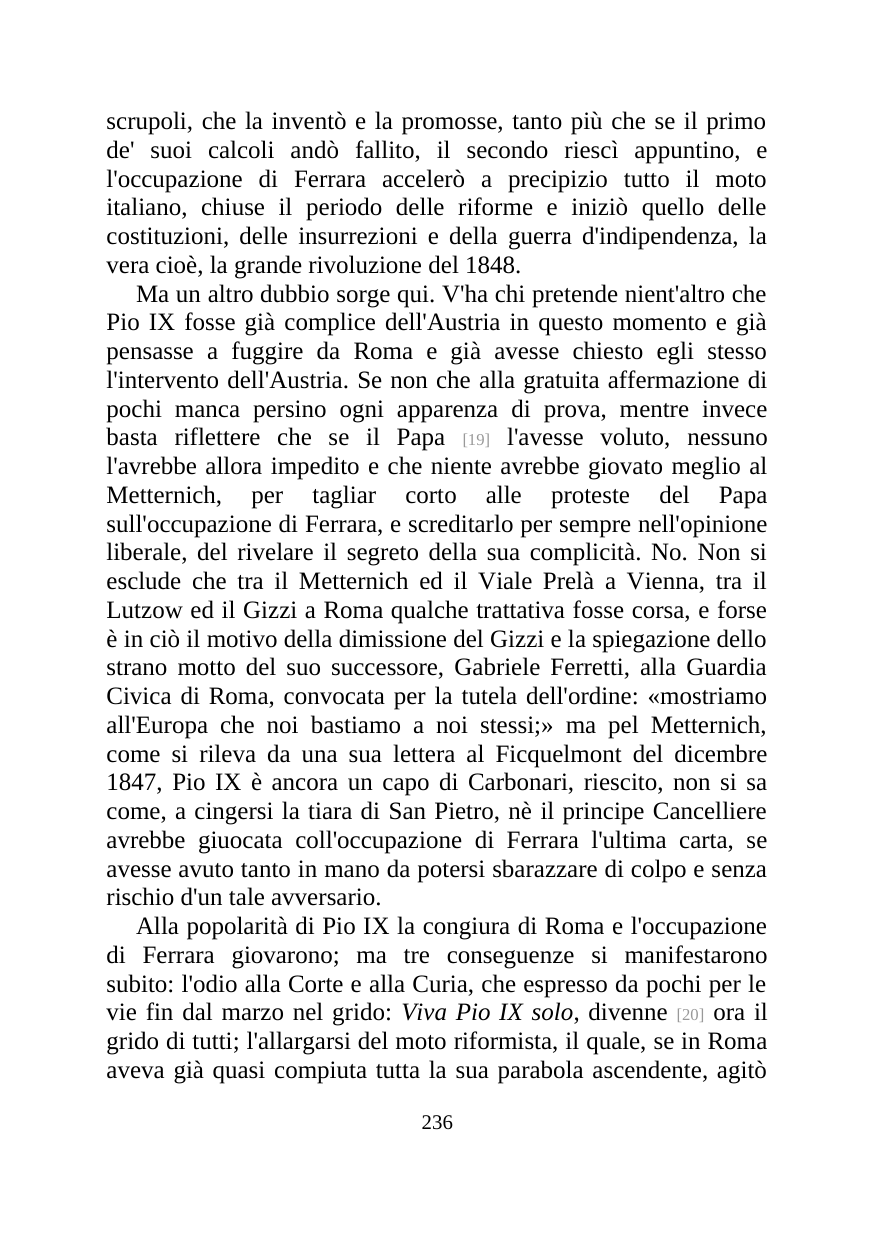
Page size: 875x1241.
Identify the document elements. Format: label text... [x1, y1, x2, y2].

text scrupoli, che la inventò e la promosse, tanto più che se il primo de' suoi calcoli andò fallito, il secondo riescì appuntino, e l'occupazione di Ferrara accelerò a precipizio tutto il moto italiano, chiuse il periodo delle riforme e iniziò quello delle costituzioni, delle insurrezioni e della guerra d'indipendenza, la vera cioè, la grande rivoluzione del 1848. [106, 106, 768, 279]
text Alla popolarità di Pio IX la congiura di Roma e l'occupazione di Ferrara giovarono; ma tre conseguenze si manifestarono subito: l'odio alla Corte e alla Curia, che espresso da pochi per le vie fin dal marzo nel grido: Viva Pio IX solo, divenne [20] ora il grido di tutti; l'allargarsi del moto riformista, il quale, se in Roma aveva già quasi compiuta tutta la sua parabola ascendente, agitò [106, 911, 768, 1084]
text Ma un altro dubbio sorge qui. V'ha chi pretende nient'altro che Pio IX fosse già complice dell'Austria in questo momento e già pensasse a fuggire da Roma e già avesse chiesto egli stesso l'intervento dell'Austria. Se non che alla gratuita affermazione di pochi manca persino ogni apparenza di prova, mentre invece basta riflettere che se il Papa [19] l'avesse voluto, nessuno l'avrebbe allora impedito e che niente avrebbe giovato meglio al Metternich, per tagliar corto alle proteste del Papa sull'occupazione di Ferrara, e screditarlo per sempre nell'opinione liberale, del rivelare il segreto della sua complicità. No. Non si esclude che tra il Metternich ed il Viale Prelà a Vienna, tra il Lutzow ed il Gizzi a Roma qualche trattativa fosse corsa, e forse è in ciò il motivo della dimissione del Gizzi e la spiegazione dello strano motto del suo successore, Gabriele Ferretti, alla Guardia Civica di Roma, convocata per la tutela dell'ordine: «mostriamo all'Europa che noi bastiamo a noi stessi;» ma pel Metternich, come si rileva da una sua lettera al Ficquelmont del dicembre 1847, Pio IX è ancora un capo di Carbonari, riescito, non si sa come, a cingersi la tiara di San Pietro, nè il principe Cancelliere avrebbe giuocata coll'occupazione di Ferrara l'ultima carta, se avesse avuto tanto in mano da potersi sbarazzare di colpo e senza rischio d'un tale avversario. [106, 279, 768, 911]
